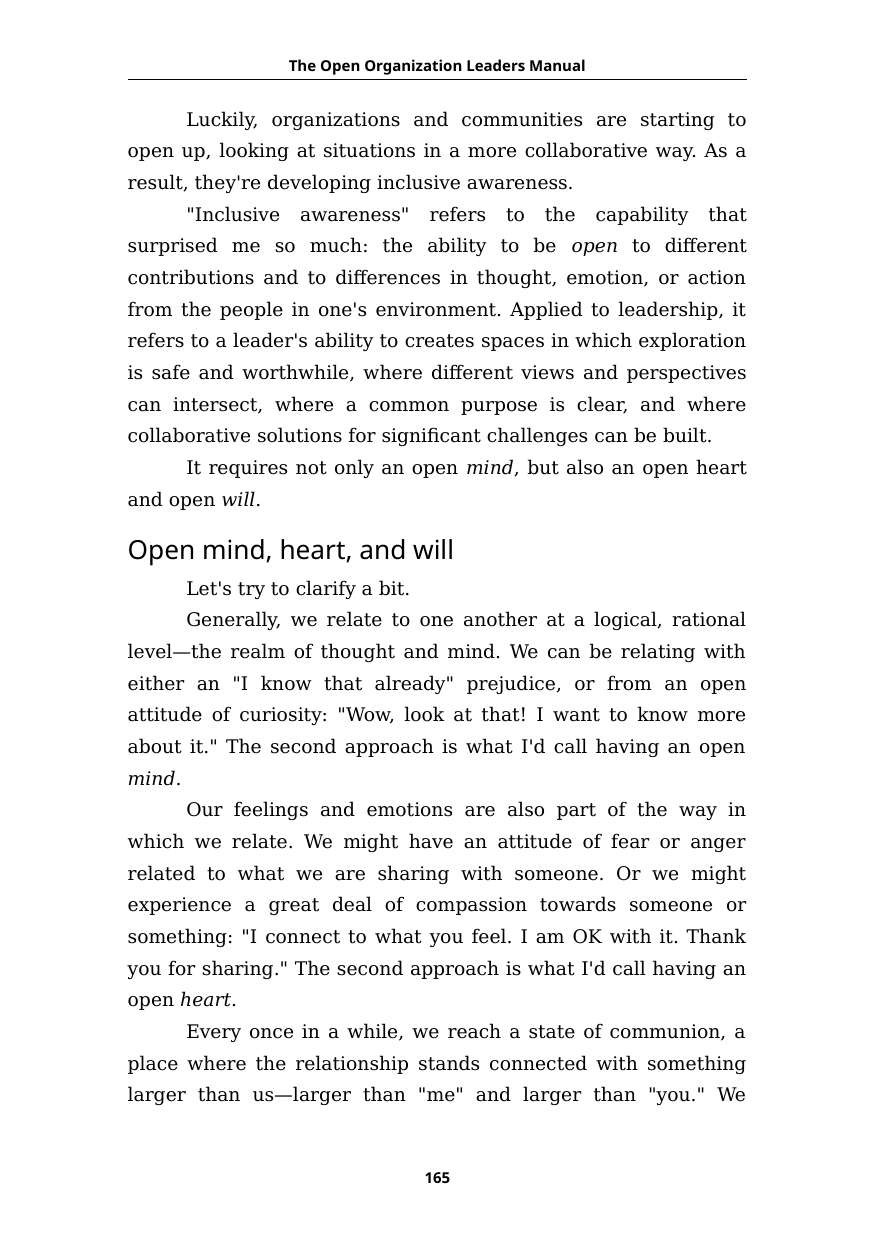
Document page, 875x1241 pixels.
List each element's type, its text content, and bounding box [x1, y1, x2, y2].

subtitle Open mind, heart, and will [127, 535, 747, 565]
text Generally, we relate to one another at a logical, rational level—the realm of thought and mind. We can be relating with either an "I know that already" prejudice, or from an open attitude of curiosity: "Wow, look at that! I want to know more about it." The second approach is what I'd call having an open mind. [127, 609, 747, 790]
text It requires not only an open mind, but also an open heart and open will. [127, 457, 747, 511]
text "Inclusive awareness" refers to the capability that surprised me so much: the ability to be open to different contributions and to differences in thought, emotion, or action from the people in one's environment. Applied to leadership, it refers to a leader's ability to creates spaces in which exploration is safe and worthwhile, where different views and perspectives can intersect, where a common purpose is clear, and where collaborative solutions for significant challenges can be built. [127, 204, 747, 447]
text Every once in a while, we reach a state of communion, a place where the relationship stands connected with something larger than us—larger than "me" and larger than "you." We [127, 1021, 747, 1106]
text Let's try to clarify a bit. [127, 578, 747, 600]
text Luckily, organizations and communities are starting to open up, looking at situations in a more collaborative way. As a result, they're developing inclusive awareness. [127, 109, 747, 194]
text Our feelings and emotions are also part of the way in which we relate. We might have an attitude of fear or anger related to what we are sharing with someone. Or we might experience a great deal of compassion towards someone or something: "I connect to what you feel. I am OK with it. Thank you for sharing." The second approach is what I'd call having an open heart. [127, 799, 747, 1011]
